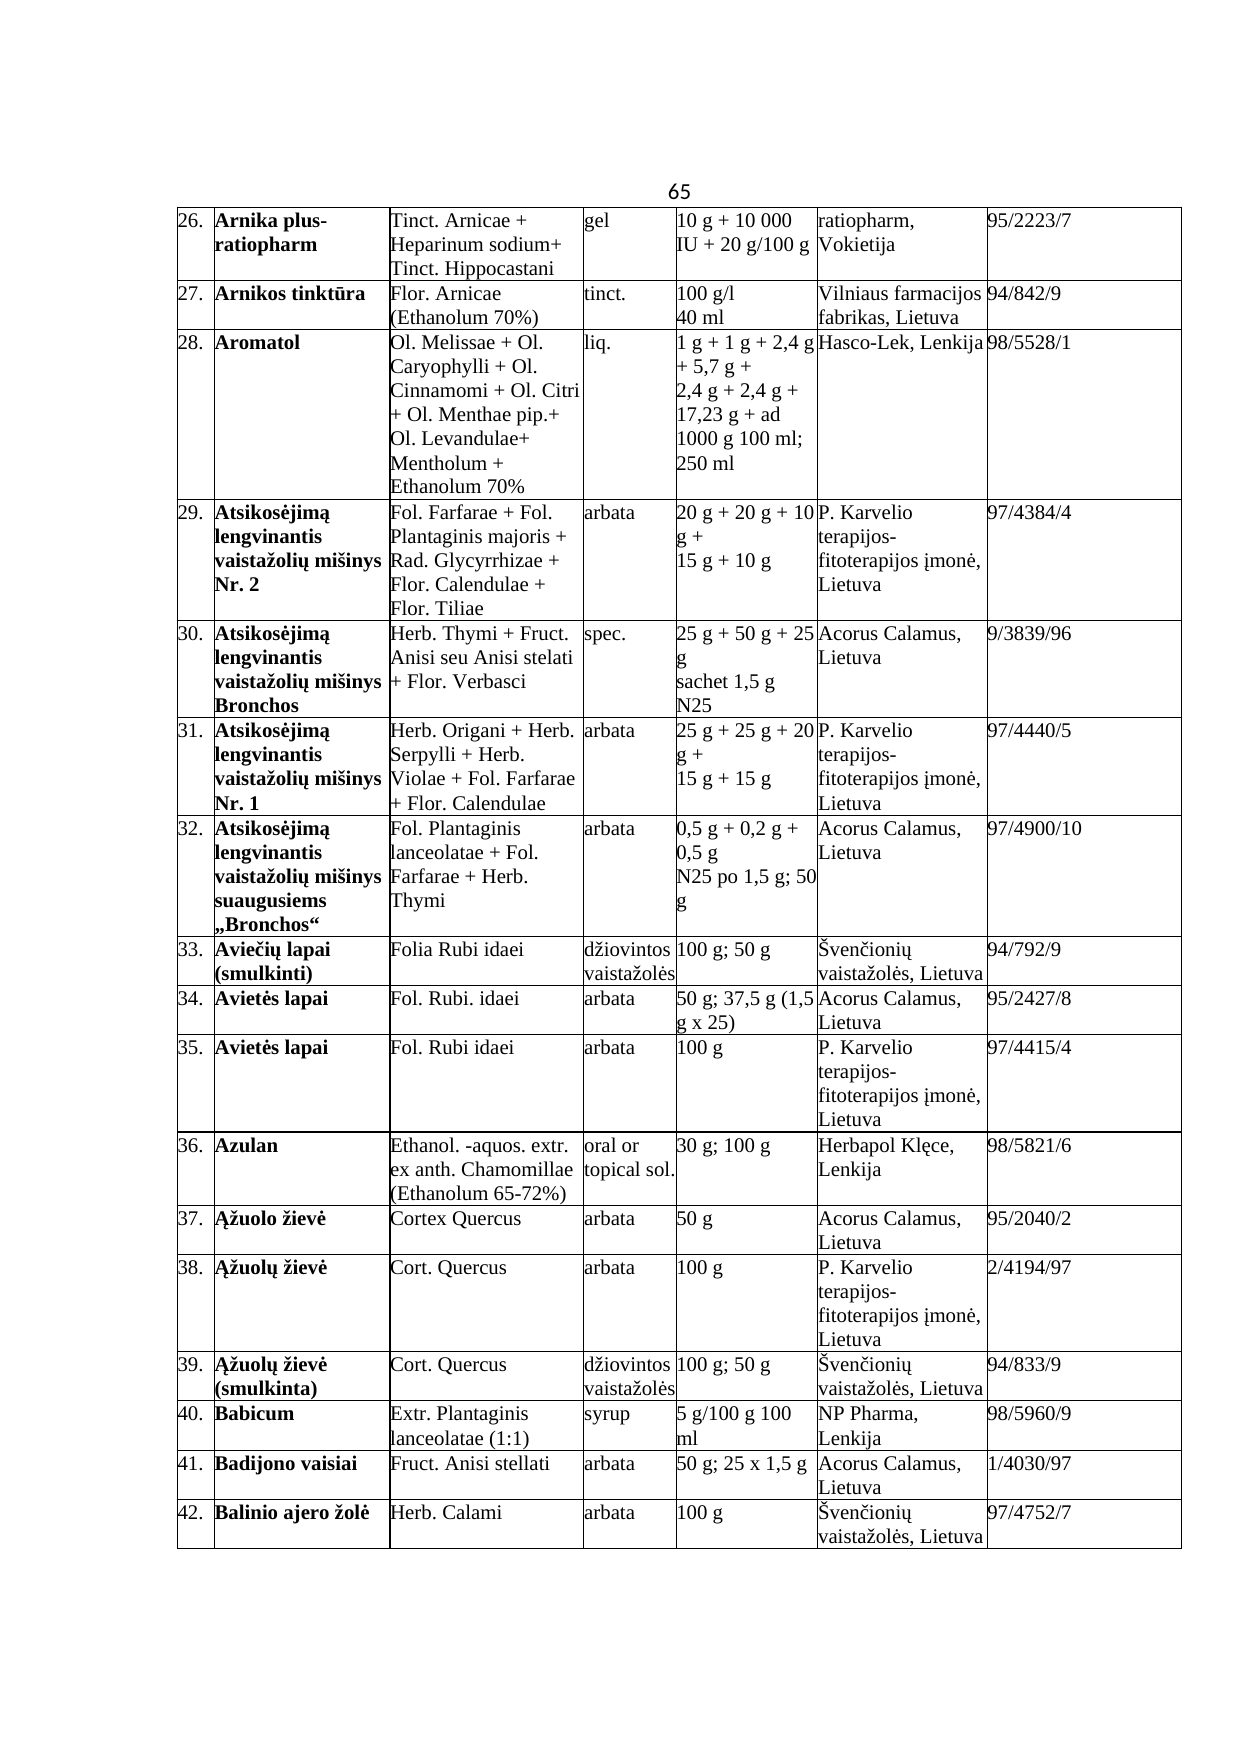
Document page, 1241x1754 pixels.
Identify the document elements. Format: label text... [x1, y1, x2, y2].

table_cell 30. [178, 621, 214, 717]
table_cell Aviečių lapai (smulkinti) [215, 937, 389, 985]
table_cell liq. [584, 330, 676, 498]
table_cell spec. [584, 621, 676, 717]
table_cell gel [584, 208, 676, 280]
table_cell 50 g; 25 x 1,5 g [677, 1451, 817, 1499]
table_cell 94/842/9 [988, 281, 1181, 329]
table_cell 1 g + 1 g + 2,4 g + 5,7 g + 2,4 g + 2,4 g + 17,23 g + ad 1000 g 100 ml; 250 ml [677, 330, 817, 498]
table_cell arbata [584, 1451, 676, 1499]
table_cell 32. [178, 816, 214, 936]
table_cell Tinct. Arnicae + Heparinum sodium+ Tinct. Hippocastani [391, 208, 583, 280]
table_cell 95/2427/8 [988, 986, 1181, 1034]
table_cell Herbapol Klęce, Lenkija [818, 1133, 987, 1205]
table_cell Babicum [215, 1401, 389, 1449]
table_cell 98/5821/6 [988, 1133, 1181, 1205]
table_cell Acorus Calamus, Lietuva [818, 1451, 987, 1499]
table_cell Acorus Calamus, Lietuva [818, 986, 987, 1034]
table_cell Herb. Origani + Herb. Serpylli + Herb. Violae + Fol. Farfarae + Flor. Calendulae [391, 718, 583, 814]
table_cell 38. [178, 1255, 214, 1351]
table_cell Arnikos tinktūra [215, 281, 389, 329]
table_cell Švenčionių vaistažolės, Lietuva [818, 937, 987, 985]
table_cell P. Karvelio terapijos-fitoterapijos įmonė, Lietuva [818, 500, 987, 620]
table_cell 97/4415/4 [988, 1035, 1181, 1131]
table_cell Švenčionių vaistažolės, Lietuva [818, 1500, 987, 1548]
table_cell 30 g; 100 g [677, 1133, 817, 1205]
table_cell Aromatol [215, 330, 389, 498]
table_cell Balinio ajero žolė [215, 1500, 389, 1548]
table_cell 31. [178, 718, 214, 814]
table_cell 20 g + 20 g + 10 g + 15 g + 10 g [677, 500, 817, 620]
table_cell 0,5 g + 0,2 g + 0,5 g N25 po 1,5 g; 50 g [677, 816, 817, 936]
table_cell Cort. Quercus [391, 1352, 583, 1400]
table_cell 41. [178, 1451, 214, 1499]
table_cell Fol. Plantaginis lanceolatae + Fol. Farfarae + Herb. Thymi [391, 816, 583, 936]
table_cell Atsikosėjimą lengvinantis vaistažolių mišinys suaugusiems „Bronchos“ [215, 816, 389, 936]
table_cell tinct. [584, 281, 676, 329]
table_cell Fol. Rubi. idaei [391, 986, 583, 1034]
table_cell 25 g + 25 g + 20 g + 15 g + 15 g [677, 718, 817, 814]
table_cell 40. [178, 1401, 214, 1449]
table_cell Cort. Quercus [391, 1255, 583, 1351]
table_cell 27. [178, 281, 214, 329]
table_cell arbata [584, 718, 676, 814]
table_cell Acorus Calamus, Lietuva [818, 816, 987, 936]
table_cell Avietės lapai [215, 1035, 389, 1131]
table_cell Hasco-Lek, Lenkija [818, 330, 987, 498]
table_cell Azulan [215, 1133, 389, 1205]
table_cell Extr. Plantaginis lanceolatae (1:1) [391, 1401, 583, 1449]
table_cell NP Pharma, Lenkija [818, 1401, 987, 1449]
table_cell arbata [584, 986, 676, 1034]
table_cell Fol. Rubi idaei [391, 1035, 583, 1131]
table_cell Acorus Calamus, Lietuva [818, 621, 987, 717]
table_cell 98/5960/9 [988, 1401, 1181, 1449]
table_cell arbata [584, 1500, 676, 1548]
table_cell džiovintos vaistažolės [584, 1352, 676, 1400]
table_cell 97/4384/4 [988, 500, 1181, 620]
table_cell arbata [584, 1035, 676, 1131]
table_cell Fruct. Anisi stellati [391, 1451, 583, 1499]
table_cell 29. [178, 500, 214, 620]
table_cell 35. [178, 1035, 214, 1131]
table_cell ratiopharm, Vokietija [818, 208, 987, 280]
table_cell Fol. Farfarae + Fol. Plantaginis majoris + Rad. Glycyrrhizae + Flor. Calendulae + Flor. Tiliae [391, 500, 583, 620]
table_cell P. Karvelio terapijos-fitoterapijos įmonė, Lietuva [818, 1035, 987, 1131]
table_cell Badijono vaisiai [215, 1451, 389, 1499]
table_cell 9/3839/96 [988, 621, 1181, 717]
table_cell Atsikosėjimą lengvinantis vaistažolių mišinys Bronchos [215, 621, 389, 717]
table_cell 25 g + 50 g + 25 g sachet 1,5 g N25 [677, 621, 817, 717]
table_cell Cortex Quercus [391, 1206, 583, 1254]
table_cell arbata [584, 1206, 676, 1254]
table_cell 100 g; 50 g [677, 937, 817, 985]
table_cell 94/833/9 [988, 1352, 1181, 1400]
table_cell Acorus Calamus, Lietuva [818, 1206, 987, 1254]
table_cell Arnika plus-ratiopharm [215, 208, 389, 280]
table_cell 98/5528/1 [988, 330, 1181, 498]
table_cell 1/4030/97 [988, 1451, 1181, 1499]
table_cell 34. [178, 986, 214, 1034]
table_cell arbata [584, 1255, 676, 1351]
table_cell Švenčionių vaistažolės, Lietuva [818, 1352, 987, 1400]
table_cell Ol. Melissae + Ol. Caryophylli + Ol. Cinnamomi + Ol. Citri + Ol. Menthae pip.+ Ol. Levandulae+ Mentholum + Ethanolum 70% [391, 330, 583, 498]
table_cell 100 g [677, 1035, 817, 1131]
table_cell Ąžuolų žievė (smulkinta) [215, 1352, 389, 1400]
table_cell P. Karvelio terapijos-fitoterapijos įmonė, Lietuva [818, 718, 987, 814]
table_cell oral or topical sol. [584, 1133, 676, 1205]
table_cell 97/4752/7 [988, 1500, 1181, 1548]
table_cell Flor. Arnicae (Ethanolum 70%) [391, 281, 583, 329]
table_cell 95/2223/7 [988, 208, 1181, 280]
table_cell 94/792/9 [988, 937, 1181, 985]
table_cell 95/2040/2 [988, 1206, 1181, 1254]
table_cell 33. [178, 937, 214, 985]
table_cell 50 g; 37,5 g (1,5 g x 25) [677, 986, 817, 1034]
table_cell P. Karvelio terapijos-fitoterapijos įmonė, Lietuva [818, 1255, 987, 1351]
table_cell 42. [178, 1500, 214, 1548]
table_cell Vilniaus farmacijos fabrikas, Lietuva [818, 281, 987, 329]
table_cell 100 g [677, 1255, 817, 1351]
table_cell džiovintos vaistažolės [584, 937, 676, 985]
table_cell syrup [584, 1401, 676, 1449]
table_cell Herb. Thymi + Fruct. Anisi seu Anisi stelati + Flor. Verbasci [391, 621, 583, 717]
table_cell 100 g; 50 g [677, 1352, 817, 1400]
table_cell 26. [178, 208, 214, 280]
table_cell arbata [584, 816, 676, 936]
table_cell 97/4440/5 [988, 718, 1181, 814]
table_cell arbata [584, 500, 676, 620]
table_cell Herb. Calami [391, 1500, 583, 1548]
table_cell Ąžuolų žievė [215, 1255, 389, 1351]
table_cell Atsikosėjimą lengvinantis vaistažolių mišinys Nr. 2 [215, 500, 389, 620]
table_cell 2/4194/97 [988, 1255, 1181, 1351]
table_cell Ethanol. -aquos. extr. ex anth. Chamomillae (Ethanolum 65-72%) [391, 1133, 583, 1205]
table_cell 37. [178, 1206, 214, 1254]
table_cell Avietės lapai [215, 986, 389, 1034]
table_cell 97/4900/10 [988, 816, 1181, 936]
table_cell 100 g/l 40 ml [677, 281, 817, 329]
table_cell Atsikosėjimą lengvinantis vaistažolių mišinys Nr. 1 [215, 718, 389, 814]
table_cell 50 g [677, 1206, 817, 1254]
table_cell 28. [178, 330, 214, 498]
table_cell 10 g + 10 000 IU + 20 g/100 g [677, 208, 817, 280]
table_cell 5 g/100 g 100 ml [677, 1401, 817, 1449]
table_cell 100 g [677, 1500, 817, 1548]
table_cell 36. [178, 1133, 214, 1205]
table_cell 39. [178, 1352, 214, 1400]
table_cell Folia Rubi idaei [391, 937, 583, 985]
table_cell Ąžuolo žievė [215, 1206, 389, 1254]
